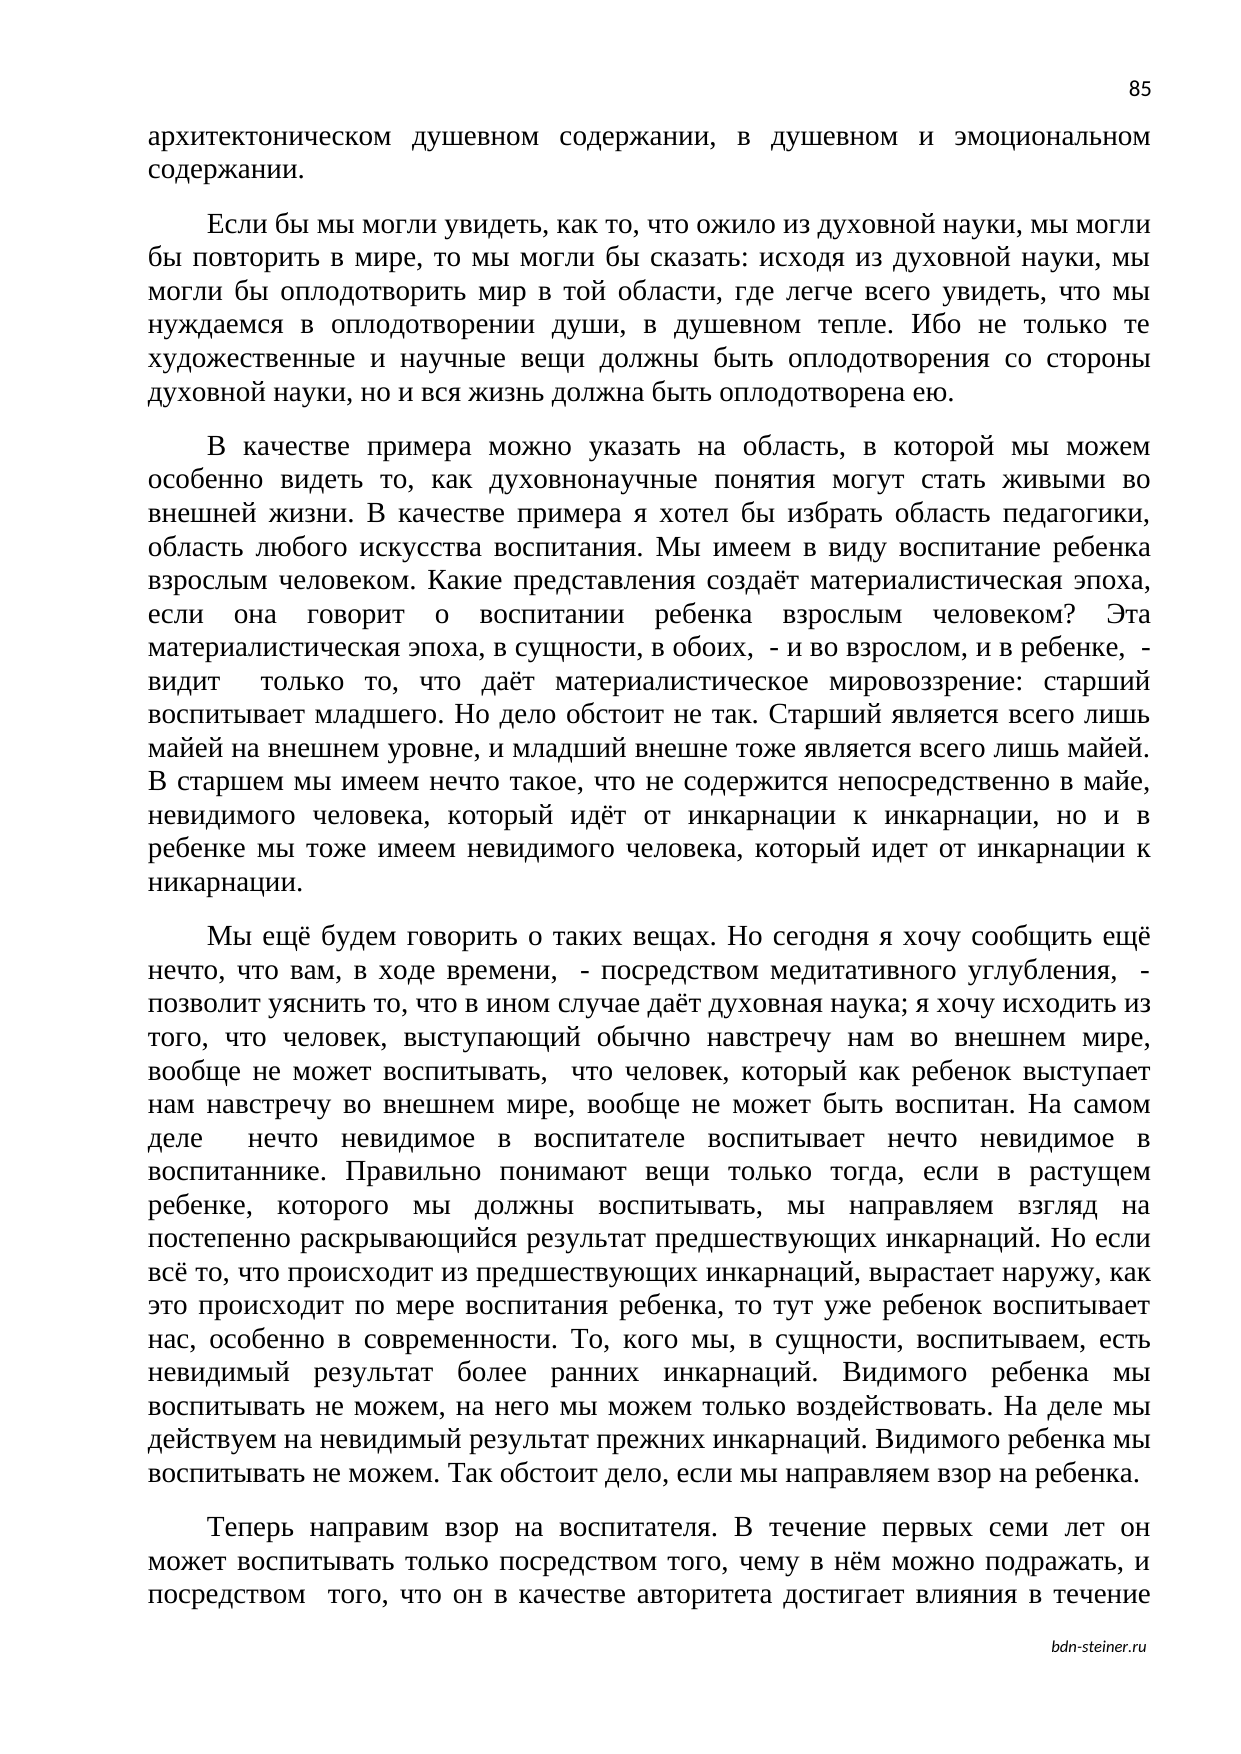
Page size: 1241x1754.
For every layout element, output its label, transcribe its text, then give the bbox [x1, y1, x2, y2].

text архитектоническом душевном содержании, в душевном и эмоциональном содержании. [148, 118, 1152, 185]
text Если бы мы могли увидеть, как то, что ожило из духовной науки, мы могли бы повторить в мире, то мы могли бы сказать: исходя из духовной науки, мы могли бы оплодотворить мир в той области, где легче всего увидеть, что мы нуждаемся в оплодотворении души, в душевном тепле. Ибо не только те художественные и научные вещи должны быть оплодотворения со стороны духовной науки, но и вся жизнь должна быть оплодотворена ею. [148, 206, 1152, 407]
text Мы ещё будем говорить о таких вещах. Но сегодня я хочу сообщить ещё нечто, что вам, в ходе времени, - посредством медитативного углубления, - позволит уяснить то, что в ином случае даёт духовная наука; я хочу исходить из того, что человек, выступающий обычно навстречу нам во внешнем мире, вообще не может воспитывать, что человек, который как ребенок выступает нам навстречу во внешнем мире, вообще не может быть воспитан. На самом деле нечто невидимое в воспитателе воспитывает нечто невидимое в воспитаннике. Правильно понимают вещи только тогда, если в растущем ребенке, которого мы должны воспитывать, мы направляем взгляд на постепенно раскрывающийся результат предшествующих инкарнаций. Но если всё то, что происходит из предшествующих инкарнаций, вырастает наружу, как это происходит по мере воспитания ребенка, то тут уже ребенок воспитывает нас, особенно в современности. То, кого мы, в сущности, воспитываем, есть невидимый результат более ранних инкарнаций. Видимого ребенка мы воспитывать не можем, на него мы можем только воздействовать. На деле мы действуем на невидимый результат прежних инкарнаций. Видимого ребенка мы воспитывать не можем. Так обстоит дело, если мы направляем взор на ребенка. [148, 918, 1152, 1489]
text Теперь направим взор на воспитателя. В течение первых семи лет он может воспитывать только посредством того, чему в нём можно подражать, и посредством того, что он в качестве авторитета достигает влияния в течение [148, 1509, 1152, 1610]
text В качестве примера можно указать на область, в которой мы можем особенно видеть то, как духовнонаучные понятия могут стать живыми во внешней жизни. В качестве примера я хотел бы избрать область педагогики, область любого искусства воспитания. Мы имеем в виду воспитание ребенка взрослым человеком. Какие представления создаёт материалистическая эпоха, если она говорит о воспитании ребенка взрослым человеком? Эта материалистическая эпоха, в сущности, в обоих, - и во взрослом, и в ребенке, - видит только то, что даёт материалистическое мировоззрение: старший воспитывает младшего. Но дело обстоит не так. Старший является всего лишь майей на внешнем уровне, и младший внешне тоже является всего лишь майей. В старшем мы имеем нечто такое, что не содержится непосредственно в майе, невидимого человека, который идёт от инкарнации к инкарнации, но и в ребенке мы тоже имеем невидимого человека, который идет от инкарнации к никарнации. [148, 428, 1152, 898]
